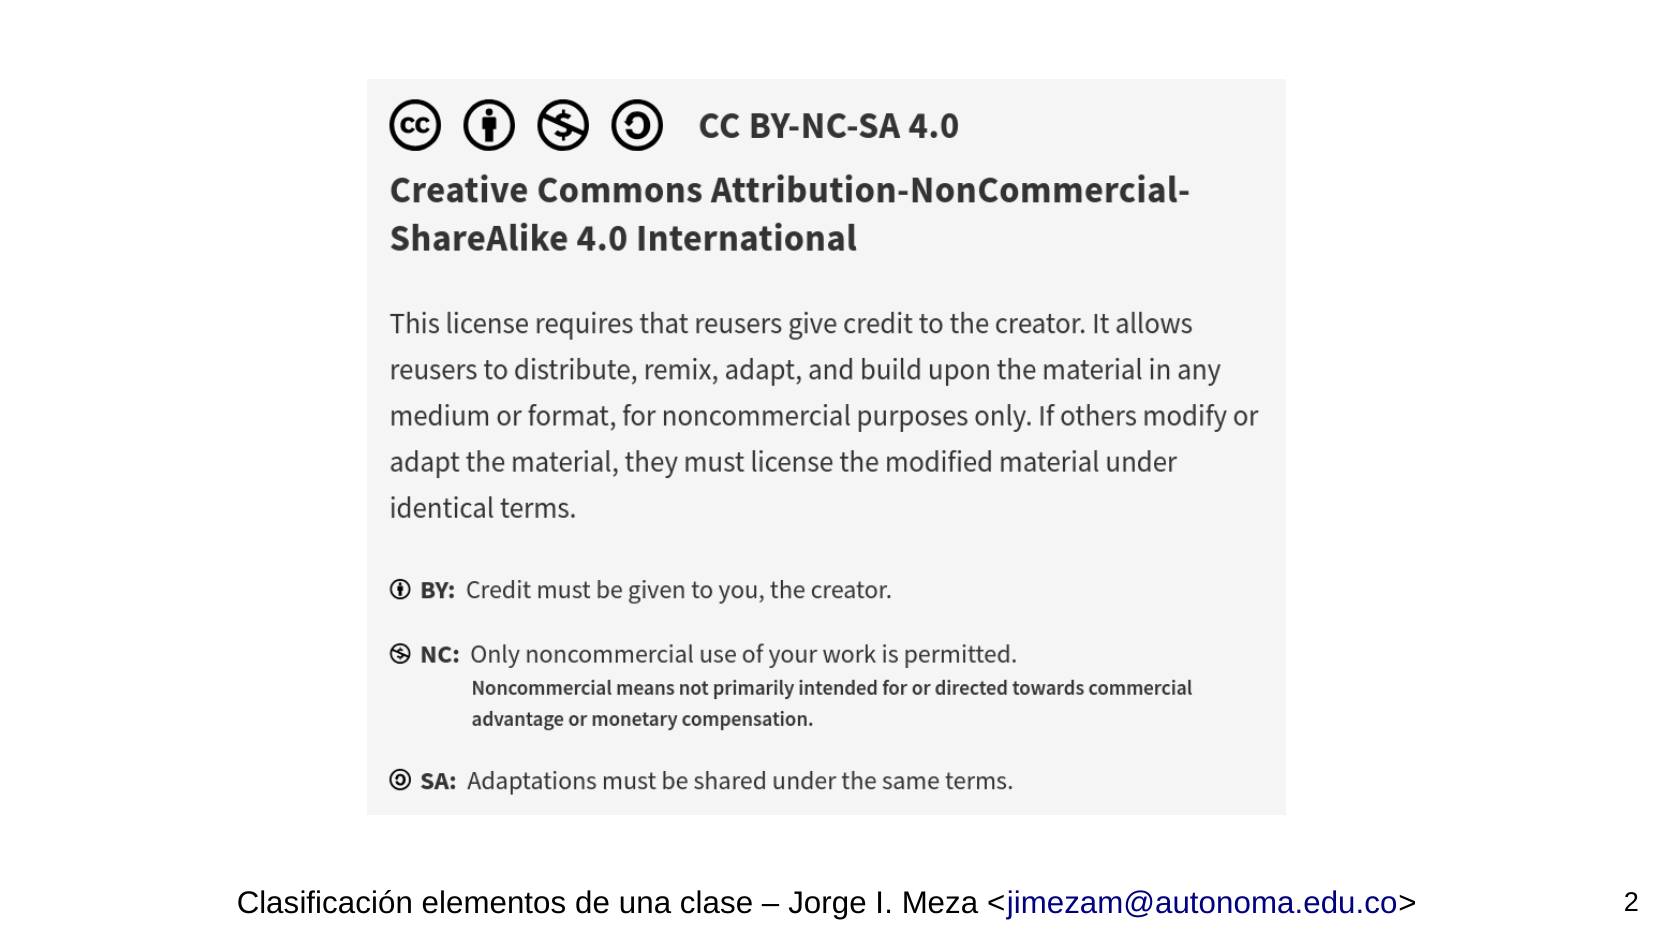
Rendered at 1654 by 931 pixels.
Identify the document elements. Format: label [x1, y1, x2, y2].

picture [367, 79, 1286, 815]
